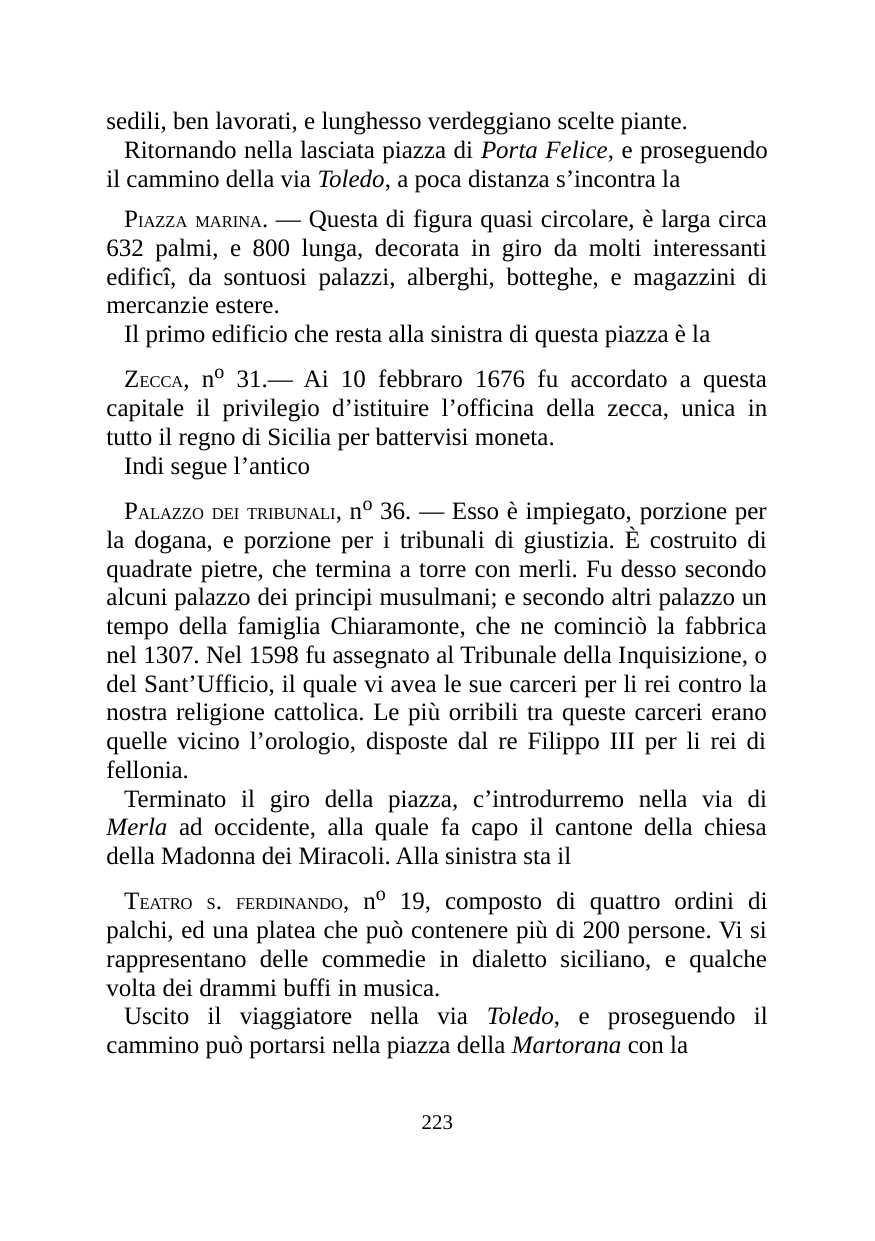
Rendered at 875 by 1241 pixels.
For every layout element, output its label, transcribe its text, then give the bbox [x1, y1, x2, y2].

text Terminato il giro della piazza, c’introdurremo nella via di Merla ad occidente, alla quale fa capo il cantone della chiesa della Madonna dei Miracoli. Alla sinistra sta il [106, 784, 768, 870]
text Ritornando nella lasciata piazza di Porta Felice, e proseguendo il cammino della via Toledo, a poca distanza s’incontra la [106, 135, 768, 192]
text Piazza marina. — Questa di figura quasi circolare, è larga circa 632 palmi, e 800 lunga, decorata in giro da molti interessanti edificî, da sontuosi palazzi, alberghi, botteghe, e magazzini di mercanzie estere. [106, 204, 768, 319]
text sedili, ben lavorati, e lunghesso verdeggiano scelte piante. [106, 106, 768, 135]
text Zecca, no 31.— Ai 10 febbraro 1676 fu accordato a questa capitale il privilegio d’istituire l’officina della zecca, unica in tutto il regno di Sicilia per battervisi moneta. [106, 360, 768, 451]
text Il primo edificio che resta alla sinistra di questa piazza è la [106, 319, 768, 348]
text Palazzo dei tribunali, no 36. — Esso è impiegato, porzione per la dogana, e porzione per i tribunali di giustizia. È costruito di quadrate pietre, che termina a torre con merli. Fu desso secondo alcuni palazzo dei principi musulmani; e secondo altri palazzo un tempo della famiglia Chiaramonte, che ne cominciò la fabbrica nel 1307. Nel 1598 fu assegnato al Tribunale della Inquisizione, o del Sant’Ufficio, il quale vi avea le sue carceri per li rei contro la nostra religione cattolica. Le più orribili tra queste carceri erano quelle vicino l’orologio, disposte dal re Filippo III per li rei di fellonia. [106, 491, 768, 784]
text Teatro s. ferdinando, no 19, composto di quattro ordini di palchi, ed una platea che può contenere più di 200 persone. Vi si rappresentano delle commedie in dialetto siciliano, e qualche volta dei drammi buffi in musica. [106, 882, 768, 1001]
text Uscito il viaggiatore nella via Toledo, e proseguendo il cammino può portarsi nella piazza della Martorana con la [106, 1001, 768, 1059]
text Indi segue l’antico [106, 451, 768, 479]
